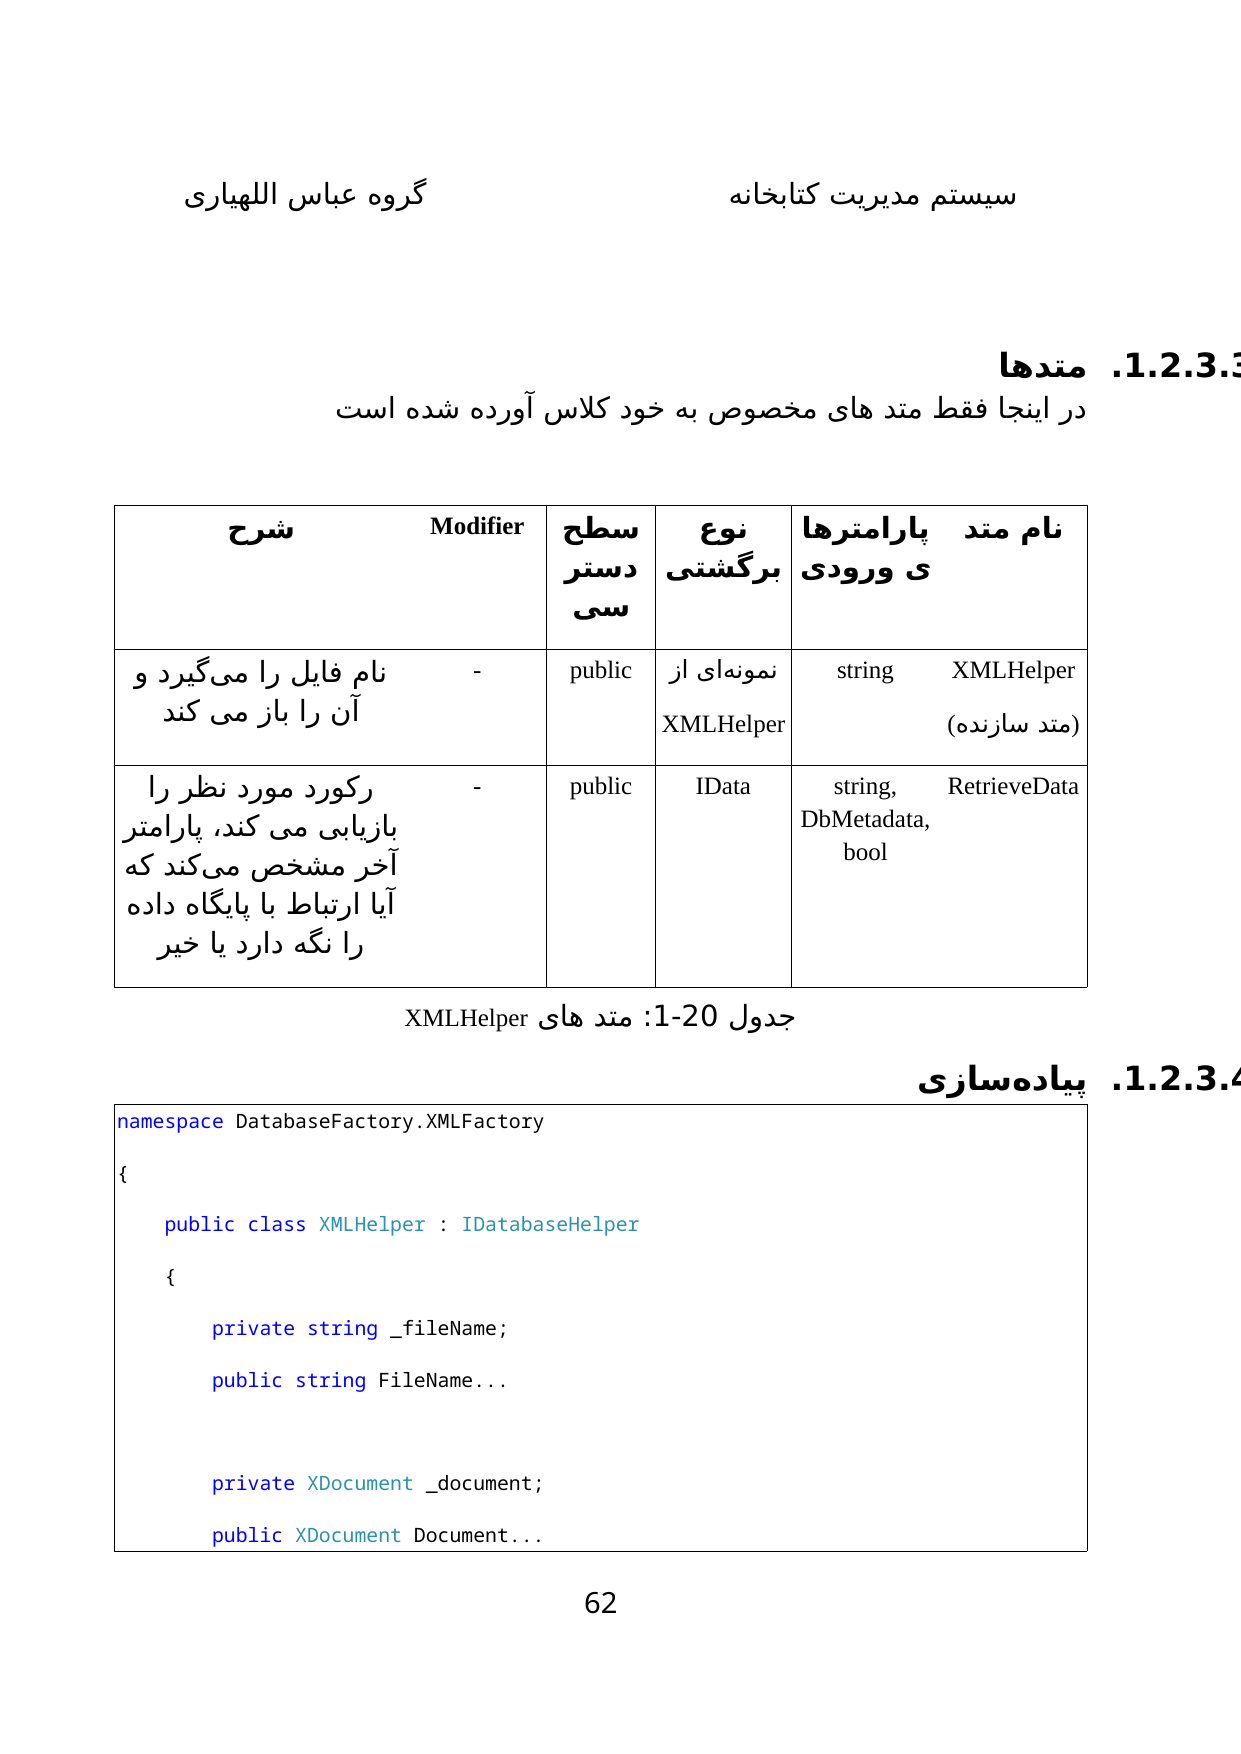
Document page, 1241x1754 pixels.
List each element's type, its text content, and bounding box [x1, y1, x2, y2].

text { [115, 1156, 1087, 1186]
subtitle متدها [114, 347, 1087, 386]
table_cell string [792, 650, 940, 765]
table_cell string, DbMetadata,bool [792, 766, 940, 987]
text { [115, 1259, 1087, 1289]
table_cell public [547, 650, 655, 765]
text public class XMLHelper : IDatabaseHelper [115, 1208, 1087, 1238]
text private XDocument _document; [115, 1466, 1087, 1497]
table_cell - [408, 766, 546, 987]
table_cell نمونه‌ای از XMLHelper [656, 650, 791, 765]
table_header سطح دسترسی [547, 506, 655, 649]
text public string FileName... [115, 1363, 1087, 1393]
subtitle پیاده‌سازی [114, 1059, 1087, 1098]
table_cell public [547, 766, 655, 987]
text public XDocument Document... [115, 1518, 1087, 1551]
table_header Modifier [408, 506, 546, 649]
table_cell IData [656, 766, 791, 987]
table_cell - [408, 650, 546, 765]
table_header شرح [115, 506, 408, 649]
table_header نوع برگشتی [656, 506, 791, 649]
text namespace DatabaseFactory.XMLFactory [115, 1105, 1087, 1134]
text private string _fileName; [115, 1311, 1087, 1341]
text در اینجا فقط متد های مخصوص به خود کلاس آورده شده است [114, 391, 1087, 425]
text جدول 1-20: متد های XMLHelper [114, 1000, 1087, 1034]
table_cell نام فایل را می‌گیرد و آن را باز می کند [115, 650, 408, 765]
table_header پارامترهای ورودی [792, 506, 940, 649]
table_cell رکورد مورد نظر را بازیابی می کند، پارامتر آخر مشخص می‌کند که آیا ارتباط با پایگاه داده را نگه دارد یا خیر [115, 766, 408, 987]
table_cell XMLHelper (متد سازنده) [940, 650, 1087, 765]
table_header نام متد [940, 506, 1087, 649]
table_cell RetrieveData [940, 766, 1087, 987]
